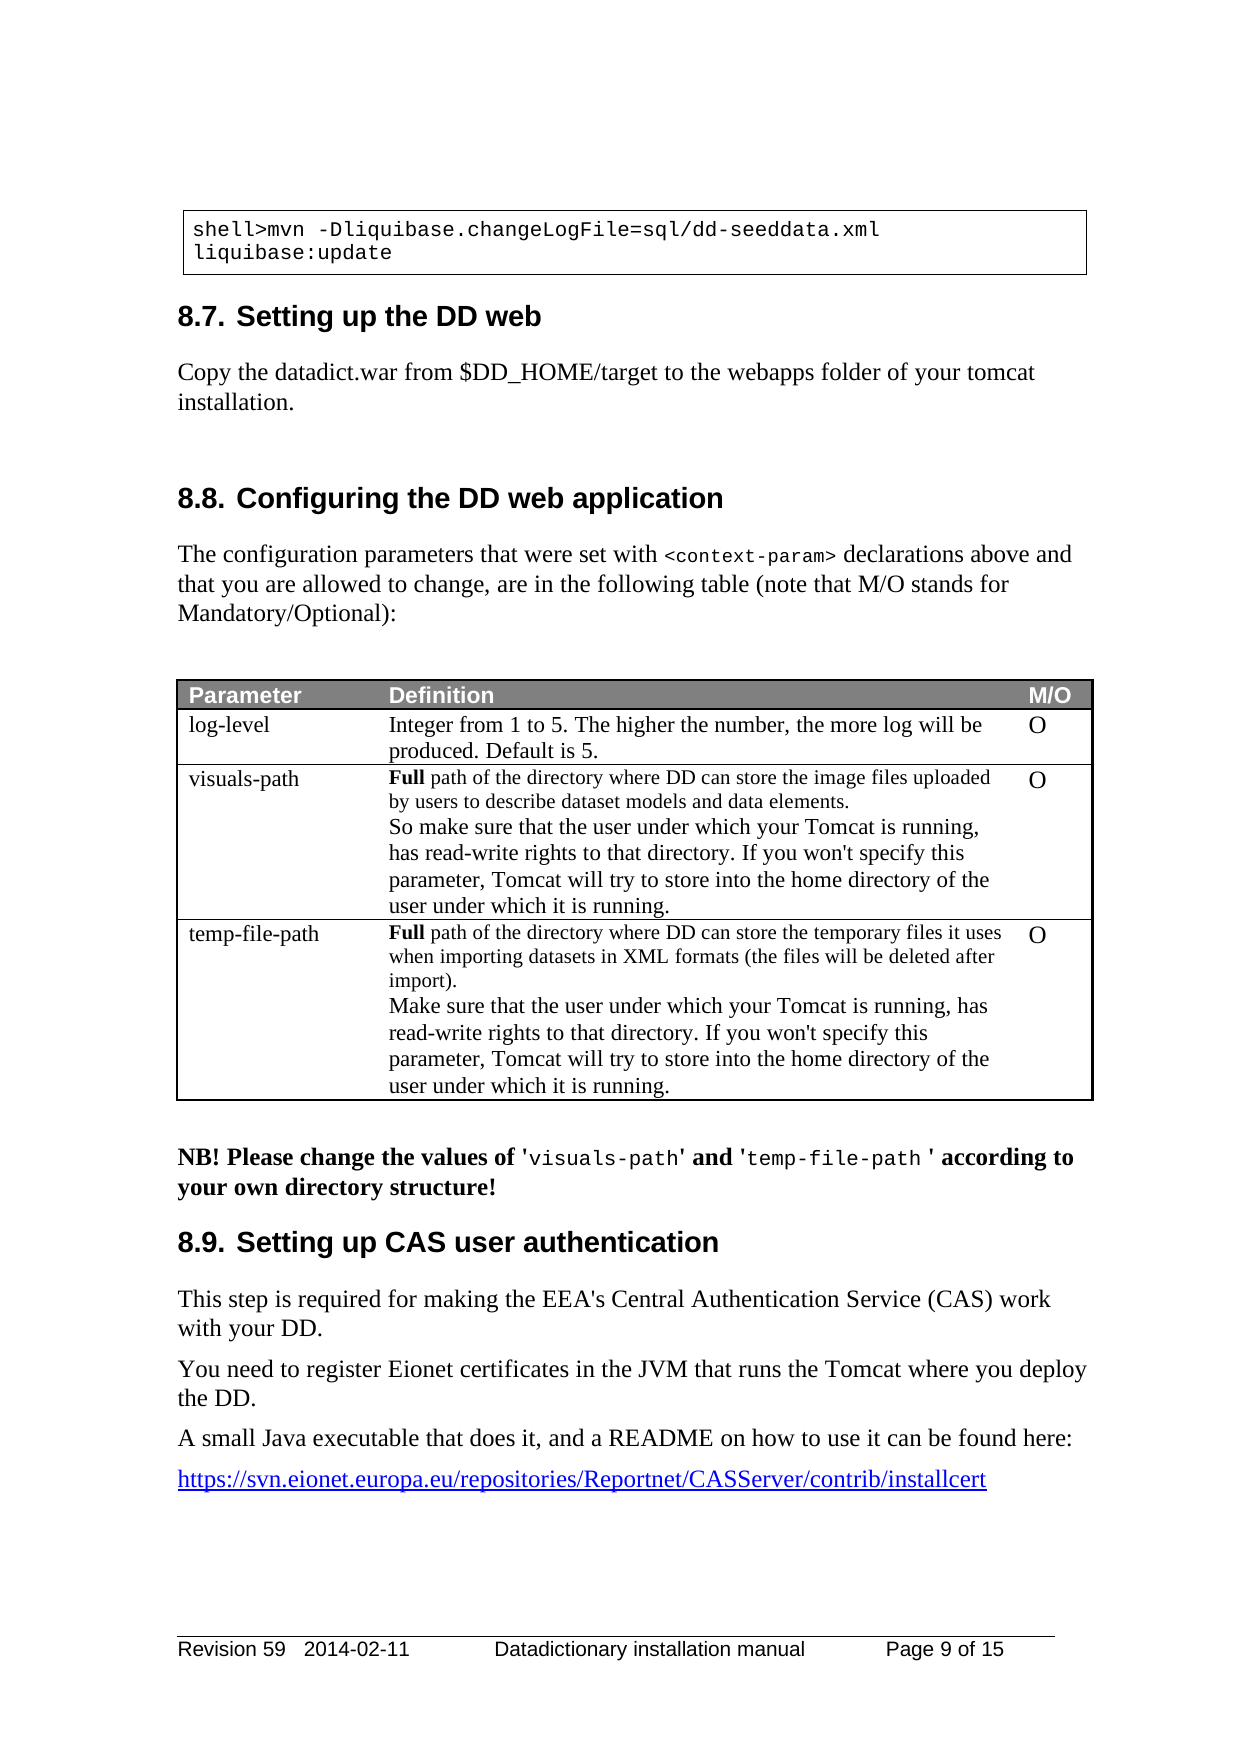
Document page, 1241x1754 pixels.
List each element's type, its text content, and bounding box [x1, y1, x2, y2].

text This step is required for making the EEA's Central Authentication Service (CAS) work with your DD. [177, 1283, 1092, 1342]
table_cell O [1017, 920, 1091, 1098]
table_cell log-level [178, 710, 377, 763]
subtitle Setting up CAS user authentication [177, 1225, 1092, 1259]
table_cell visuals-path [178, 765, 377, 919]
table_cell O [1017, 765, 1091, 919]
table_cell Full path of the directory where DD can store the temporary files it uses when importing datasets in XML formats (the files will be deleted after import). Make sure that the user under which your Tomcat is running, has read-write rights to that directory. If you won't specify this parameter, Tomcat will try to store into the home directory of the user under which it is running. [377, 920, 1017, 1098]
table_cell Integer from 1 to 5. The higher the number, the more log will be produced. Default is 5. [377, 710, 1017, 763]
text shell>mvn -Dliquibase.changeLogFile=sql/dd-seeddata.xml liquibase:update [184, 211, 1086, 274]
subtitle Configuring the DD web application [177, 481, 1092, 514]
table_header Parameter [178, 681, 377, 708]
table_header M/O [1017, 681, 1091, 708]
text Copy the datadict.war from $DD_HOME/target to the webapps folder of your tomcat installation. [177, 357, 1092, 415]
text You need to register Eionet certificates in the JVM that runs the Tomcat where you deploy the DD. [177, 1353, 1092, 1412]
subtitle Setting up the DD web [177, 299, 1092, 332]
text A small Java executable that does it, and a README on how to use it can be found here: [177, 1423, 1092, 1452]
text The configuration parameters that were set with <context-param> declarations above and that you are allowed to change, are in the following table (note that M/O stands for Mandatory/Optional): [177, 539, 1092, 627]
table_cell Full path of the directory where DD can store the image files uploaded by users to describe dataset models and data elements. So make sure that the user under which your Tomcat is running, has read-write rights to that directory. If you won't specify this parameter, Tomcat will try to store into the home directory of the user under which it is running. [377, 765, 1017, 919]
table_header Definition [377, 681, 1017, 708]
table_cell O [1017, 710, 1091, 763]
text NB! Please change the values of 'visuals-path' and 'temp-file-path ' according to your own directory structure! [177, 1141, 1092, 1200]
table_cell temp-file-path [178, 920, 377, 1098]
text https://svn.eionet.europa.eu/repositories/Reportnet/CASServer/contrib/installcert [177, 1464, 1092, 1493]
